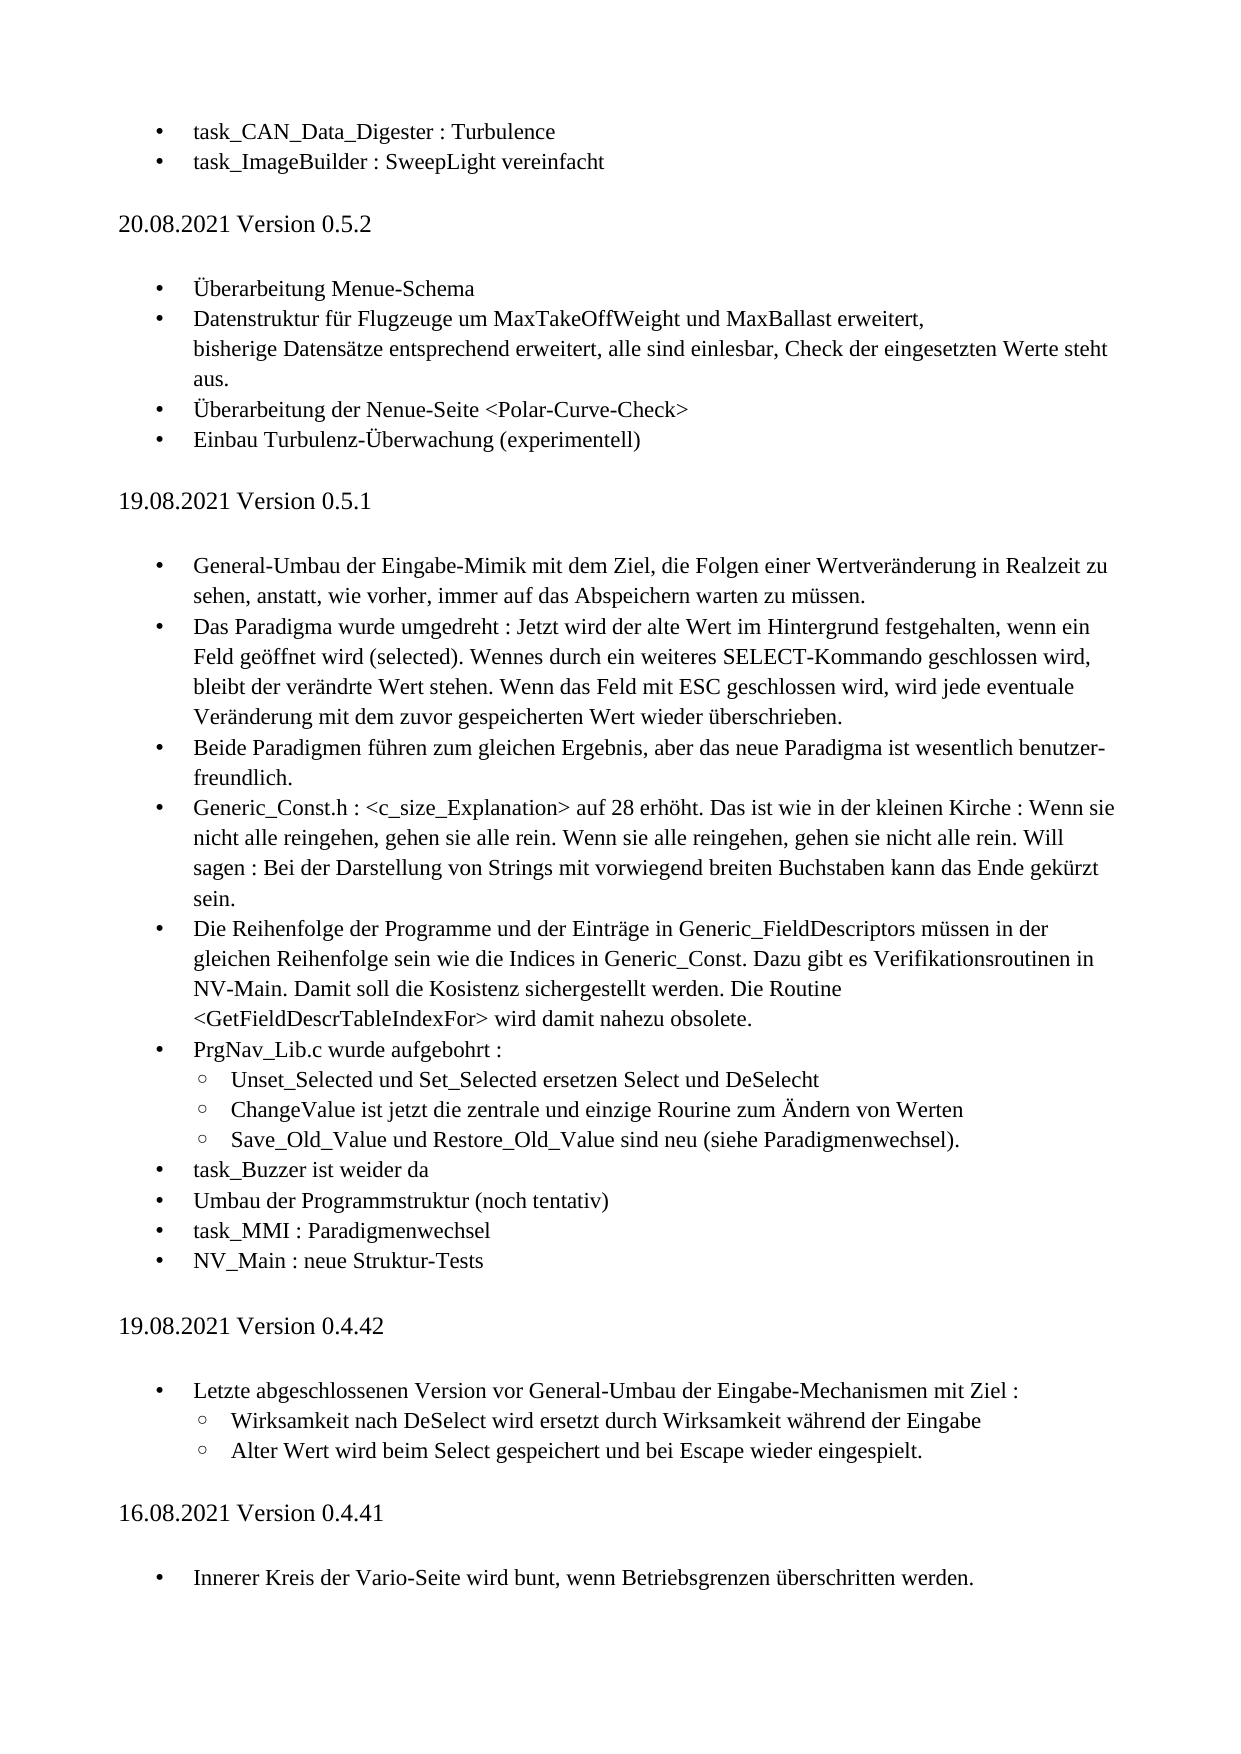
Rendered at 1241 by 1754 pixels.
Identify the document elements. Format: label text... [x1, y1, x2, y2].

list task_ImageBuilder : SweepLight vereinfacht [156, 148, 1122, 205]
list Beide Paradigmen führen zum gleichen Ergebnis, aber das neue Paradigma ist wesentlich benutzer-freundlich. [156, 733, 1122, 790]
list Letzte abgeschlossenen Version vor General-Umbau der Eingabe-Mechanismen mit Ziel : [156, 1377, 1122, 1403]
list General-Umbau der Eingabe-Mimik mit dem Ziel, die Folgen einer Wertveränderung in Realzeit zu sehen, anstatt, wie vorher, immer auf das Abspeichern warten zu müssen. [156, 552, 1122, 609]
list Unset_Selected und Set_Selected ersetzen Select und DeSelecht [193, 1066, 1122, 1092]
list Generic_Const.h : <c_size_Explanation> auf 28 erhöht. Das ist wie in der kleinen Kirche : Wenn sie nicht alle reingehen, gehen sie alle rein. Wenn sie alle reingehen, gehen sie nicht alle rein. Will sagen : Bei der Darstellung von Strings mit vorwiegend breiten Buchstaben kann das Ende gekürzt sein. [156, 794, 1122, 911]
list Einbau Turbulenz-Überwachung (experimentell) [156, 426, 1122, 482]
list task_CAN_Data_Digester : Turbulence [156, 118, 1122, 144]
text 19.08.2021 Version 0.5.1 [118, 486, 1122, 548]
list Save_Old_Value und Restore_Old_Value sind neu (siehe Paradigmenwechsel). [193, 1126, 1122, 1153]
list Datenstruktur für Flugzeuge um MaxTakeOffWeight und MaxBallast erweitert, bisherige Datensätze entsprechend erweitert, alle sind einlesbar, Check der eingesetzten Werte steht aus. [156, 305, 1122, 392]
list task_MMI : Paradigmenwechsel [156, 1217, 1122, 1243]
text 20.08.2021 Version 0.5.2 [118, 209, 1122, 271]
list ChangeValue ist jetzt die zentrale und einzige Rourine zum Ändern von Werten [193, 1096, 1122, 1122]
list Alter Wert wird beim Select gespeichert und bei Escape wieder eingespielt. [193, 1437, 1122, 1494]
list Wirksamkeit nach DeSelect wird ersetzt durch Wirksamkeit während der Eingabe [193, 1407, 1122, 1433]
list Das Paradigma wurde umgedreht : Jetzt wird der alte Wert im Hintergrund festgehalten, wenn ein Feld geöffnet wird (selected). Wennes durch ein weiteres SELECT-Kommando geschlossen wird, bleibt der verändrte Wert stehen. Wenn das Feld mit ESC geschlossen wird, wird jede eventuale Veränderung mit dem zuvor gespeicherten Wert wieder überschrieben. [156, 613, 1122, 730]
list PrgNav_Lib.c wurde aufgebohrt : [156, 1036, 1122, 1062]
list Die Reihenfolge der Programme und der Einträge in Generic_FieldDescriptors müssen in der gleichen Reihenfolge sein wie die Indices in Generic_Const. Dazu gibt es Verifikationsroutinen in NV-Main. Damit soll die Kosistenz sichergestellt werden. Die Routine <GetFieldDescrTableIndexFor> wird damit nahezu obsolete. [156, 915, 1122, 1032]
list task_Buzzer ist weider da [156, 1156, 1122, 1183]
text 19.08.2021 Version 0.4.42 [118, 1311, 1122, 1339]
list Überarbeitung der Nenue-Seite <Polar-Curve-Check> [156, 396, 1122, 422]
list Überarbeitung Menue-Schema [156, 275, 1122, 301]
list Umbau der Programmstruktur (noch tentativ) [156, 1187, 1122, 1213]
list NV_Main : neue Struktur-Tests [156, 1247, 1122, 1306]
text 16.08.2021 Version 0.4.41 [118, 1498, 1122, 1526]
list Innerer Kreis der Vario-Seite wird bunt, wenn Betriebsgrenzen überschritten werden. [156, 1564, 1122, 1623]
